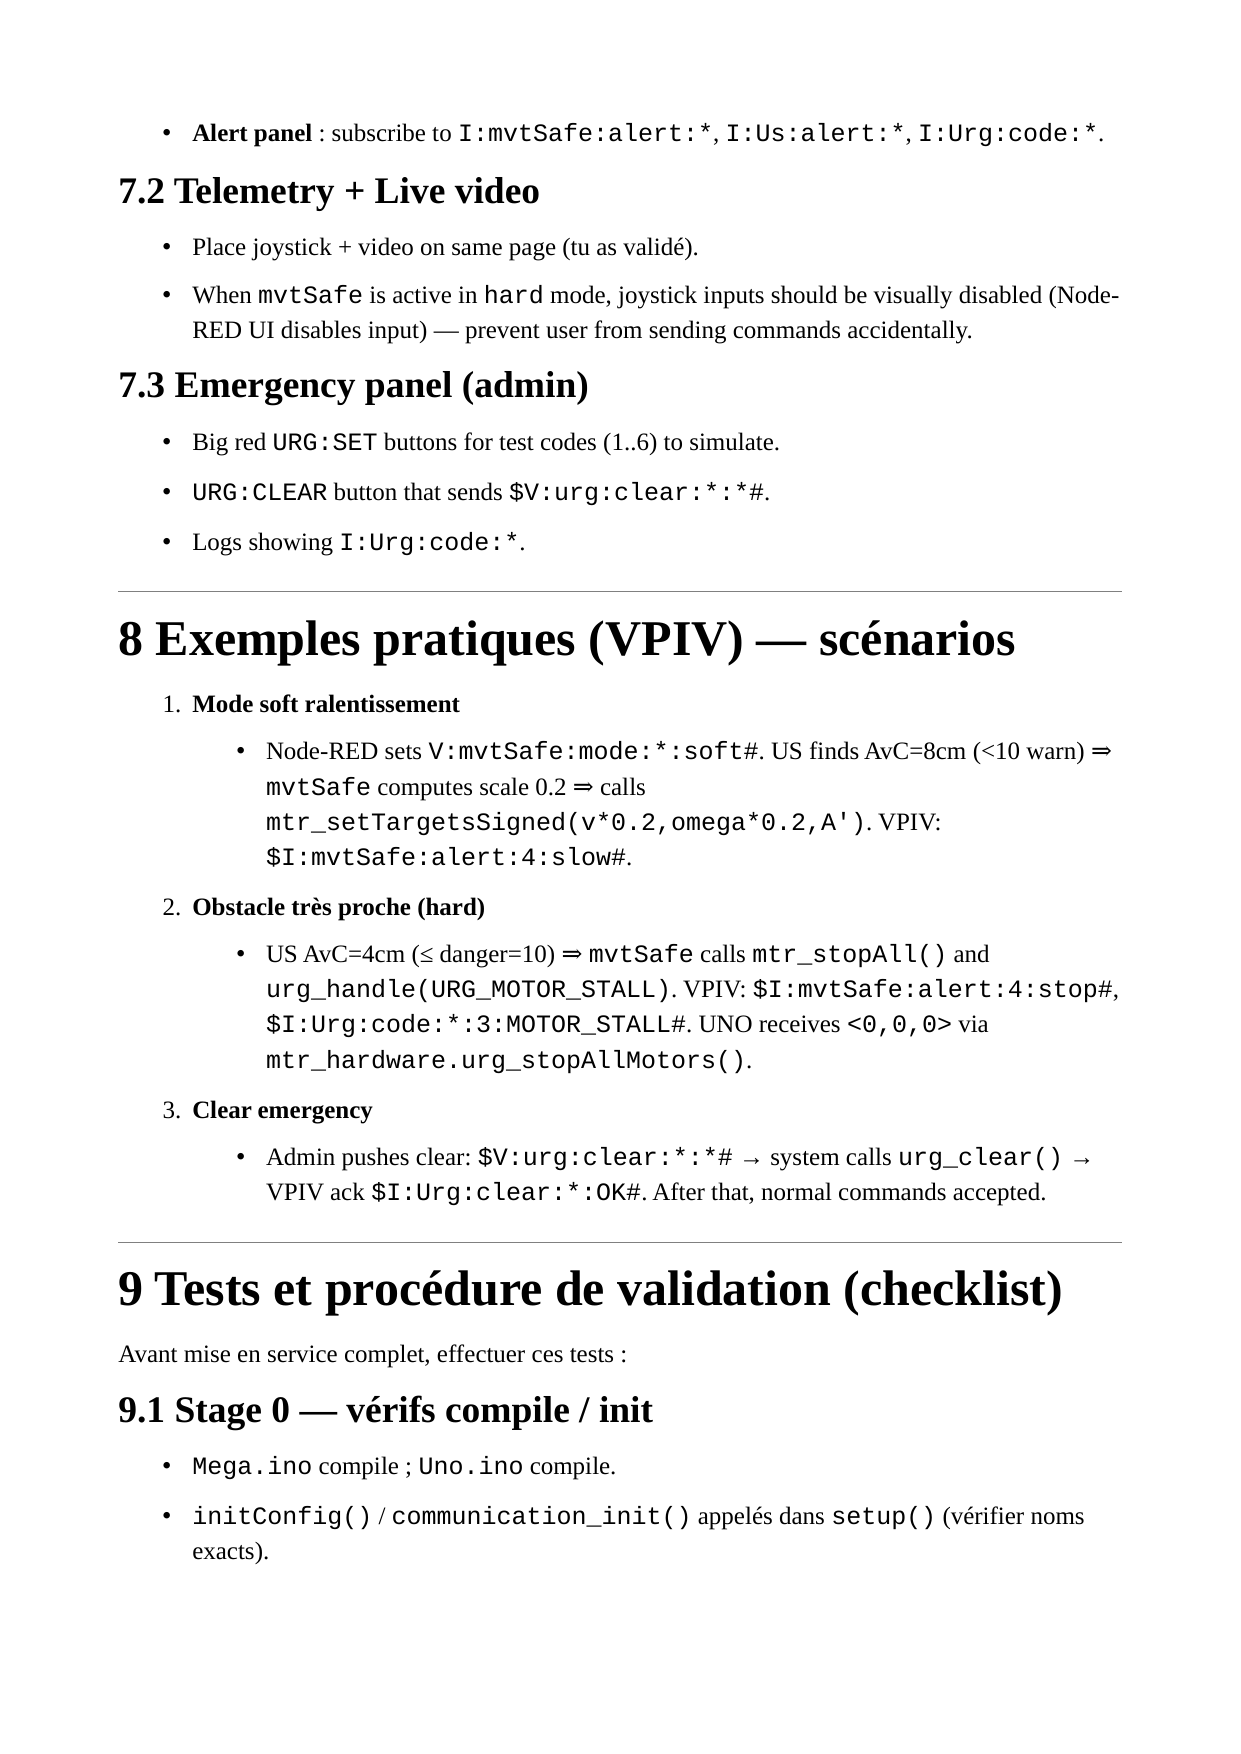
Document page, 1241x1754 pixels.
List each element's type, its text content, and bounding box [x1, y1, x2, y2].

list Logs showing I:Urg:code:*. [162, 527, 1122, 558]
text Avant mise en service complet, effectuer ces tests : [118, 1339, 1122, 1368]
list Mode soft ralentissement [162, 689, 1122, 718]
subtitle 9 Tests et procédure de validation (checklist) [118, 1259, 1122, 1316]
subtitle 7.2 Telemetry + Live video [118, 168, 1122, 211]
list Alert panel : subscribe to I:mvtSafe:alert:*, I:Us:alert:*, I:Urg:code:*. [162, 118, 1122, 149]
list When mvtSafe is active in hard mode, joystick inputs should be visually disabled (Node-RED UI disables input) — prevent user from sending commands accidentally. [162, 280, 1122, 344]
list Big red URG:SET buttons for test codes (1..6) to simulate. [162, 427, 1122, 458]
list Mega.ino compile ; Uno.ino compile. [162, 1451, 1122, 1482]
subtitle 7.3 Emergency panel (admin) [118, 363, 1122, 406]
list initConfig() / communication_init() appelés dans setup() (vérifier noms exacts). [162, 1501, 1122, 1565]
list Place joystick + video on same page (tu as validé). [162, 232, 1122, 261]
subtitle 8 Exemples pratiques (VPIV) — scénarios [118, 608, 1122, 666]
list Clear emergency [162, 1095, 1122, 1123]
list US AvC=4cm (≤ danger=10) ⇒ mvtSafe calls mtr_stopAll() and urg_handle(URG_MOTOR_STALL). VPIV: $I:mvtSafe:alert:4:stop#, $I:Urg:code:*:3:MOTOR_STALL#. UNO receives <0,0,0> via mtr_hardware.urg_stopAllMotors(). [236, 939, 1122, 1076]
list Obstacle très proche (hard) [162, 892, 1122, 921]
list Node-RED sets V:mvtSafe:mode:*:soft#. US finds AvC=8cm (<10 warn) ⇒ mvtSafe computes scale 0.2 ⇒ calls mtr_setTargetsSigned(v*0.2,omega*0.2,A'). VPIV: $I:mvtSafe:alert:4:slow#. [236, 736, 1122, 873]
subtitle 9.1 Stage 0 — vérifs compile / init [118, 1387, 1122, 1430]
list URG:CLEAR button that sends $V:urg:clear:*:*#. [162, 477, 1122, 508]
list Admin pushes clear: $V:urg:clear:*:*# → system calls urg_clear() → VPIV ack $I:Urg:clear:*:OK#. After that, normal commands accepted. [236, 1142, 1122, 1208]
